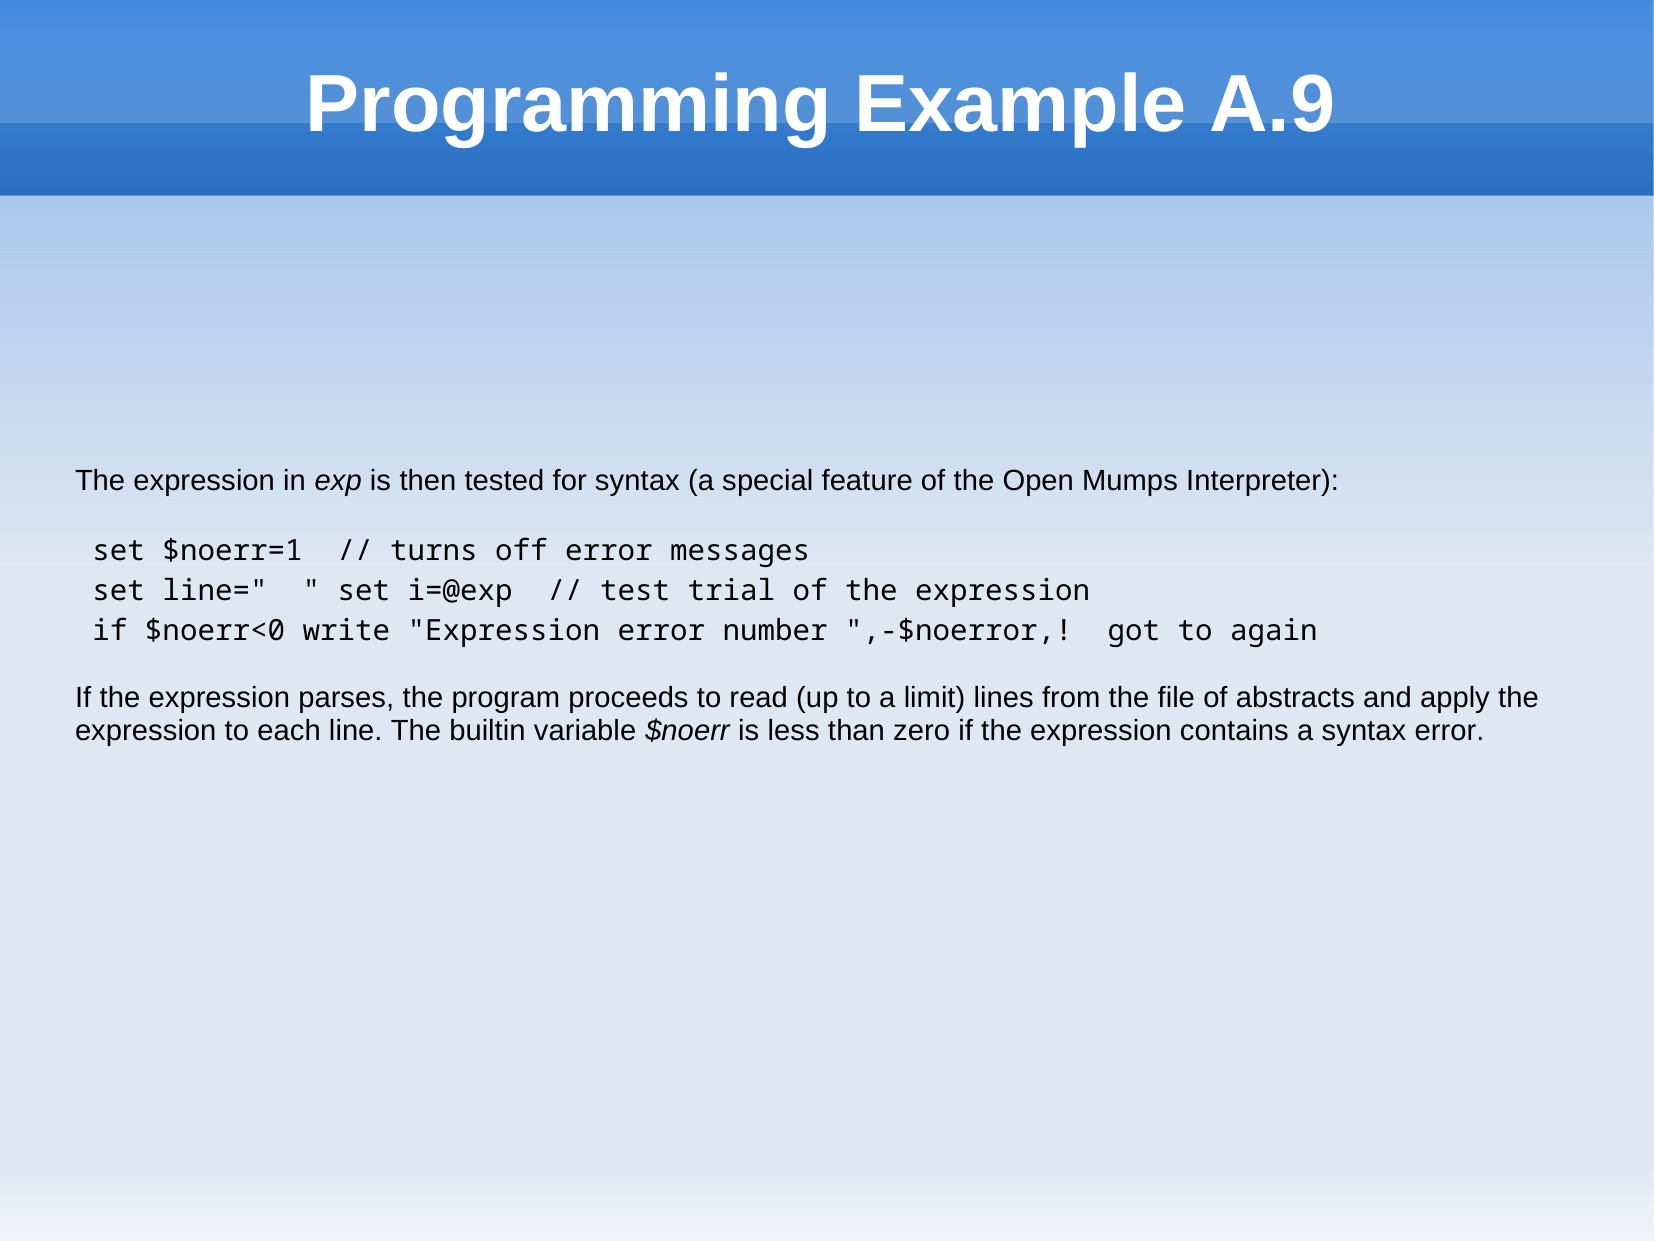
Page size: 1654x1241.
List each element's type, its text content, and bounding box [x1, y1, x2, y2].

picture [0, 0, 1654, 1241]
title Programming Example A.9 [76, 0, 1565, 208]
list The expression in exp is then tested for syntax (a special feature of the Open Mumps Interpreter): set $noerr=1 // turns off error messages set line=" " set i=@exp // test trial of the expression if $noerr<0 write "Expression error number ",-$noerror,! got to again If the expression parses, the program proceeds to read (up to a limit) lines from the file of abstracts and apply the expression to each line. The builtin variable $noerr is less than zero if the expression contains a syntax error. [75, 300, 1564, 1119]
